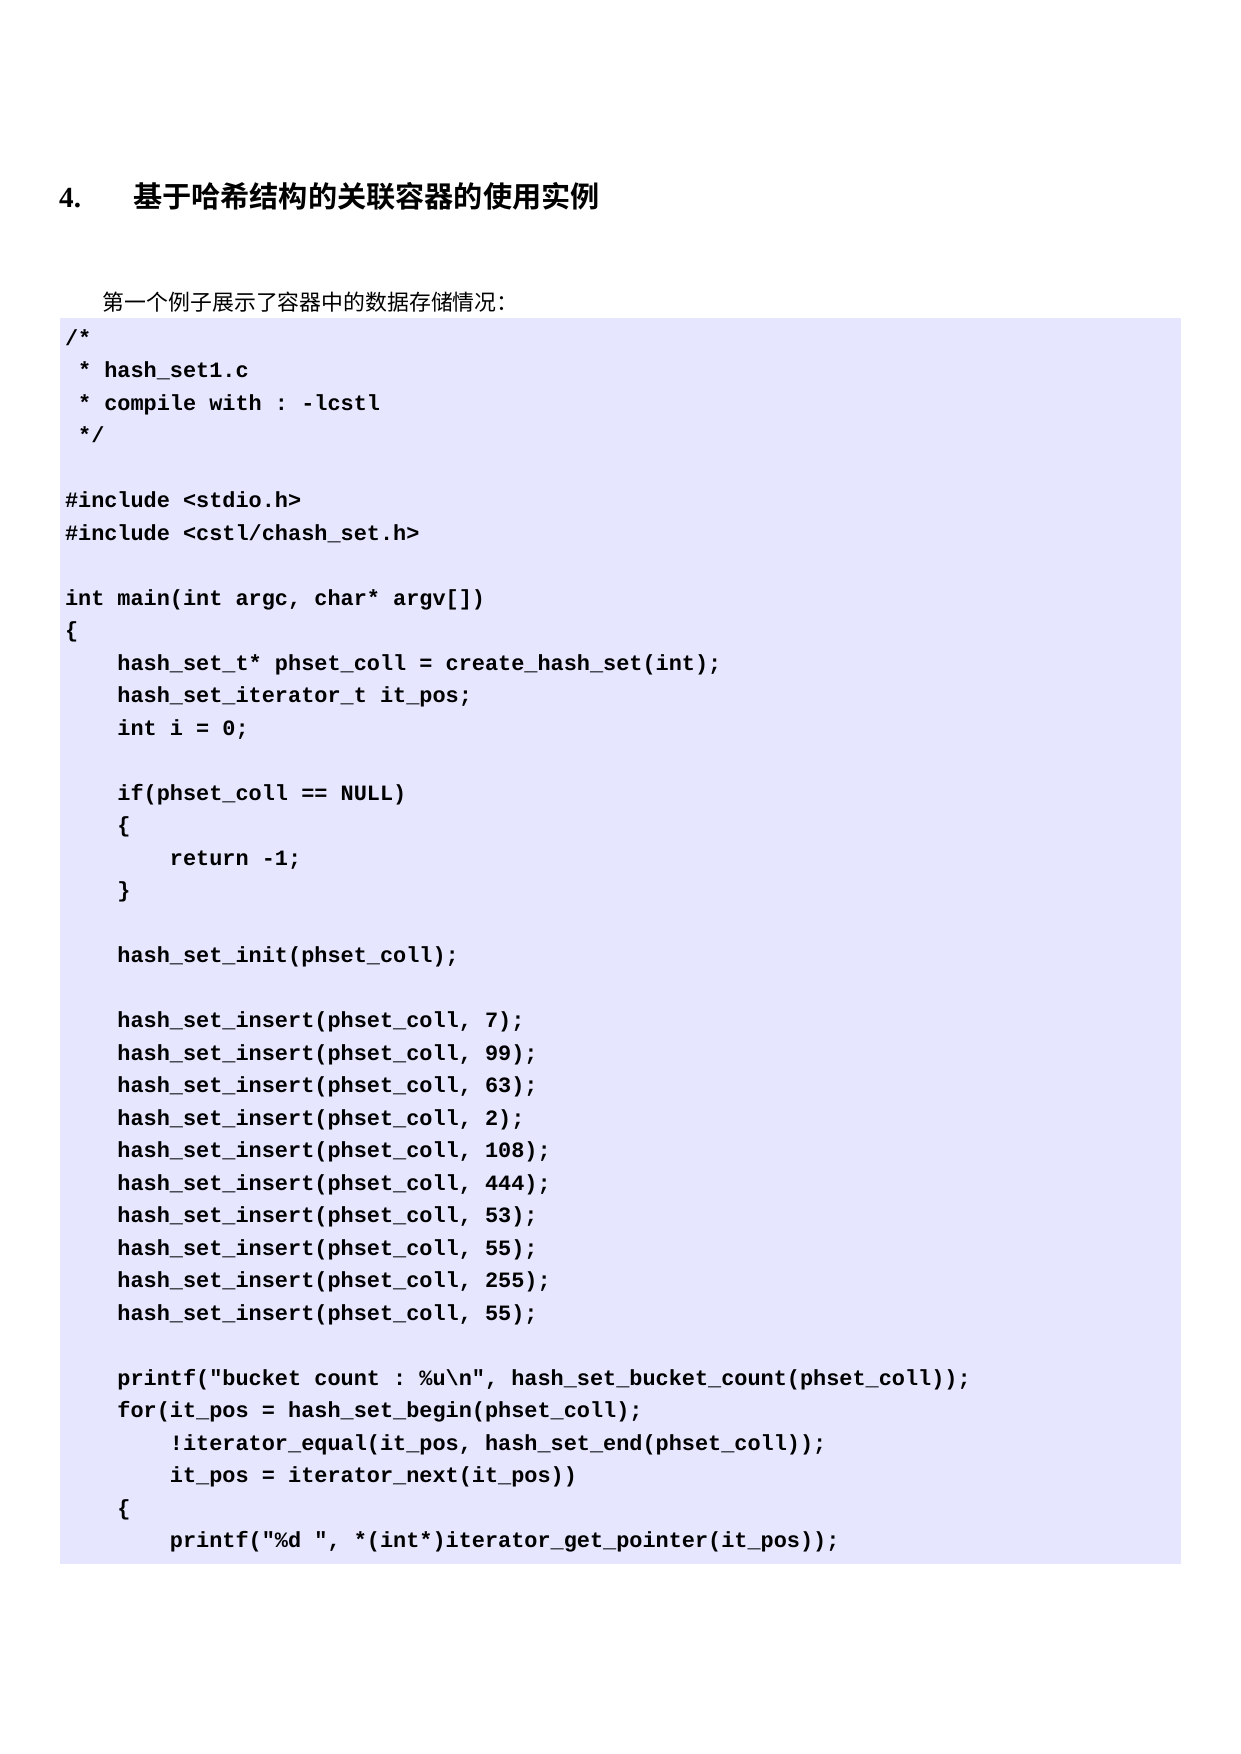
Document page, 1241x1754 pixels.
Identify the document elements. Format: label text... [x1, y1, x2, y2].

table_header /* * hash_set1.c * compile with : -lcstl */ #include <stdio.h> #include <cstl/chash_set.h> int main(int argc, char* argv[]) { hash_set_t* phset_coll = create_hash_set(int); hash_set_iterator_t it_pos; int i = 0; if(phset_coll == NULL) { return -1; } hash_set_init(phset_coll); hash_set_insert(phset_coll, 7); hash_set_insert(phset_coll, 99); hash_set_insert(phset_coll, 63); hash_set_insert(phset_coll, 2); hash_set_insert(phset_coll, 108); hash_set_insert(phset_coll, 444); hash_set_insert(phset_coll, 53); hash_set_insert(phset_coll, 55); hash_set_insert(phset_coll, 255); hash_set_insert(phset_coll, 55); printf("bucket count : %u\n", hash_set_bucket_count(phset_coll)); for(it_pos = hash_set_begin(phset_coll); !iterator_equal(it_pos, hash_set_end(phset_coll)); it_pos = iterator_next(it_pos)) { printf("%d ", *(int*)iterator_get_pointer(it_pos)); [60, 318, 1181, 1564]
text 第一个例子展示了容器中的数据存储情况： [59, 285, 1181, 317]
subtitle 基于哈希结构的关联容器的使用实例 [59, 162, 1181, 227]
